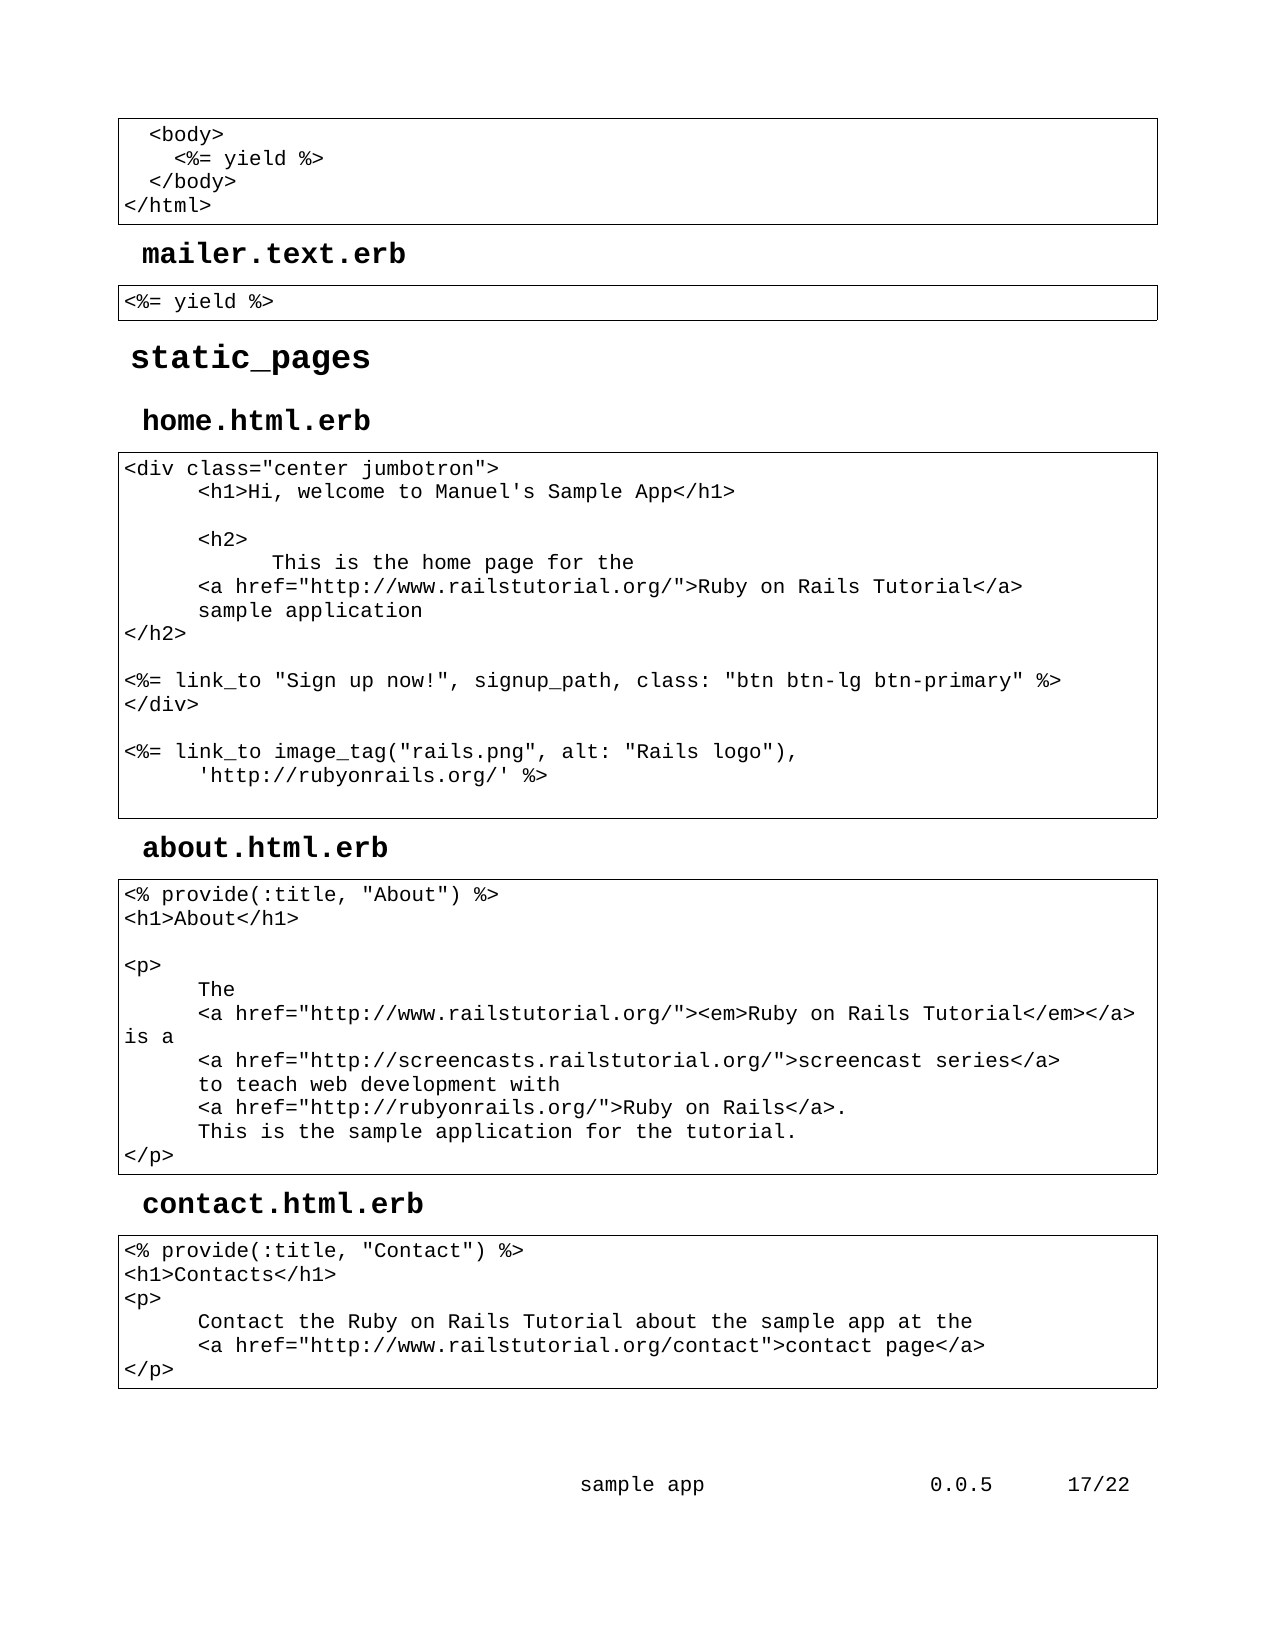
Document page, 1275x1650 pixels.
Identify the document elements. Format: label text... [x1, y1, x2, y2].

table_header <div class="center jumbotron"> <h1>Hi, welcome to Manuel's Sample App</h1> <h2> This is the home page for the <a href="http://www.railstutorial.org/">Ruby on Rails Tutorial</a> sample application </h2> <%= link_to "Sign up now!", signup_path, class: "btn btn-lg btn-primary" %> </div> <%= link_to image_tag("rails.png", alt: "Rails logo"), 'http://rubyonrails.org/' %> [119, 453, 1157, 818]
subtitle contact.html.erb [142, 1189, 1157, 1222]
table_header <% provide(:title, "Contact") %> <h1>Contacts</h1> <p> Contact the Ruby on Rails Tutorial about the sample app at the <a href="http://www.railstutorial.org/contact">contact page</a> </p> [119, 1236, 1157, 1388]
subtitle about.html.erb [142, 833, 1157, 866]
subtitle static_pages [130, 341, 1157, 379]
table_header <% provide(:title, "About") %> <h1>About</h1> <p> The <a href="http://www.railstutorial.org/"><em>Ruby on Rails Tutorial</em></a> is a <a href="http://screencasts.railstutorial.org/">screencast series</a> to teach web development with <a href="http://rubyonrails.org/">Ruby on Rails</a>. This is the sample application for the tutorial. </p> [119, 880, 1157, 1174]
subtitle mailer.text.erb [142, 239, 1157, 272]
table_header <body> <%= yield %> </body> </html> [119, 119, 1157, 224]
subtitle home.html.erb [142, 406, 1157, 439]
table_header <%= yield %> [119, 286, 1157, 320]
